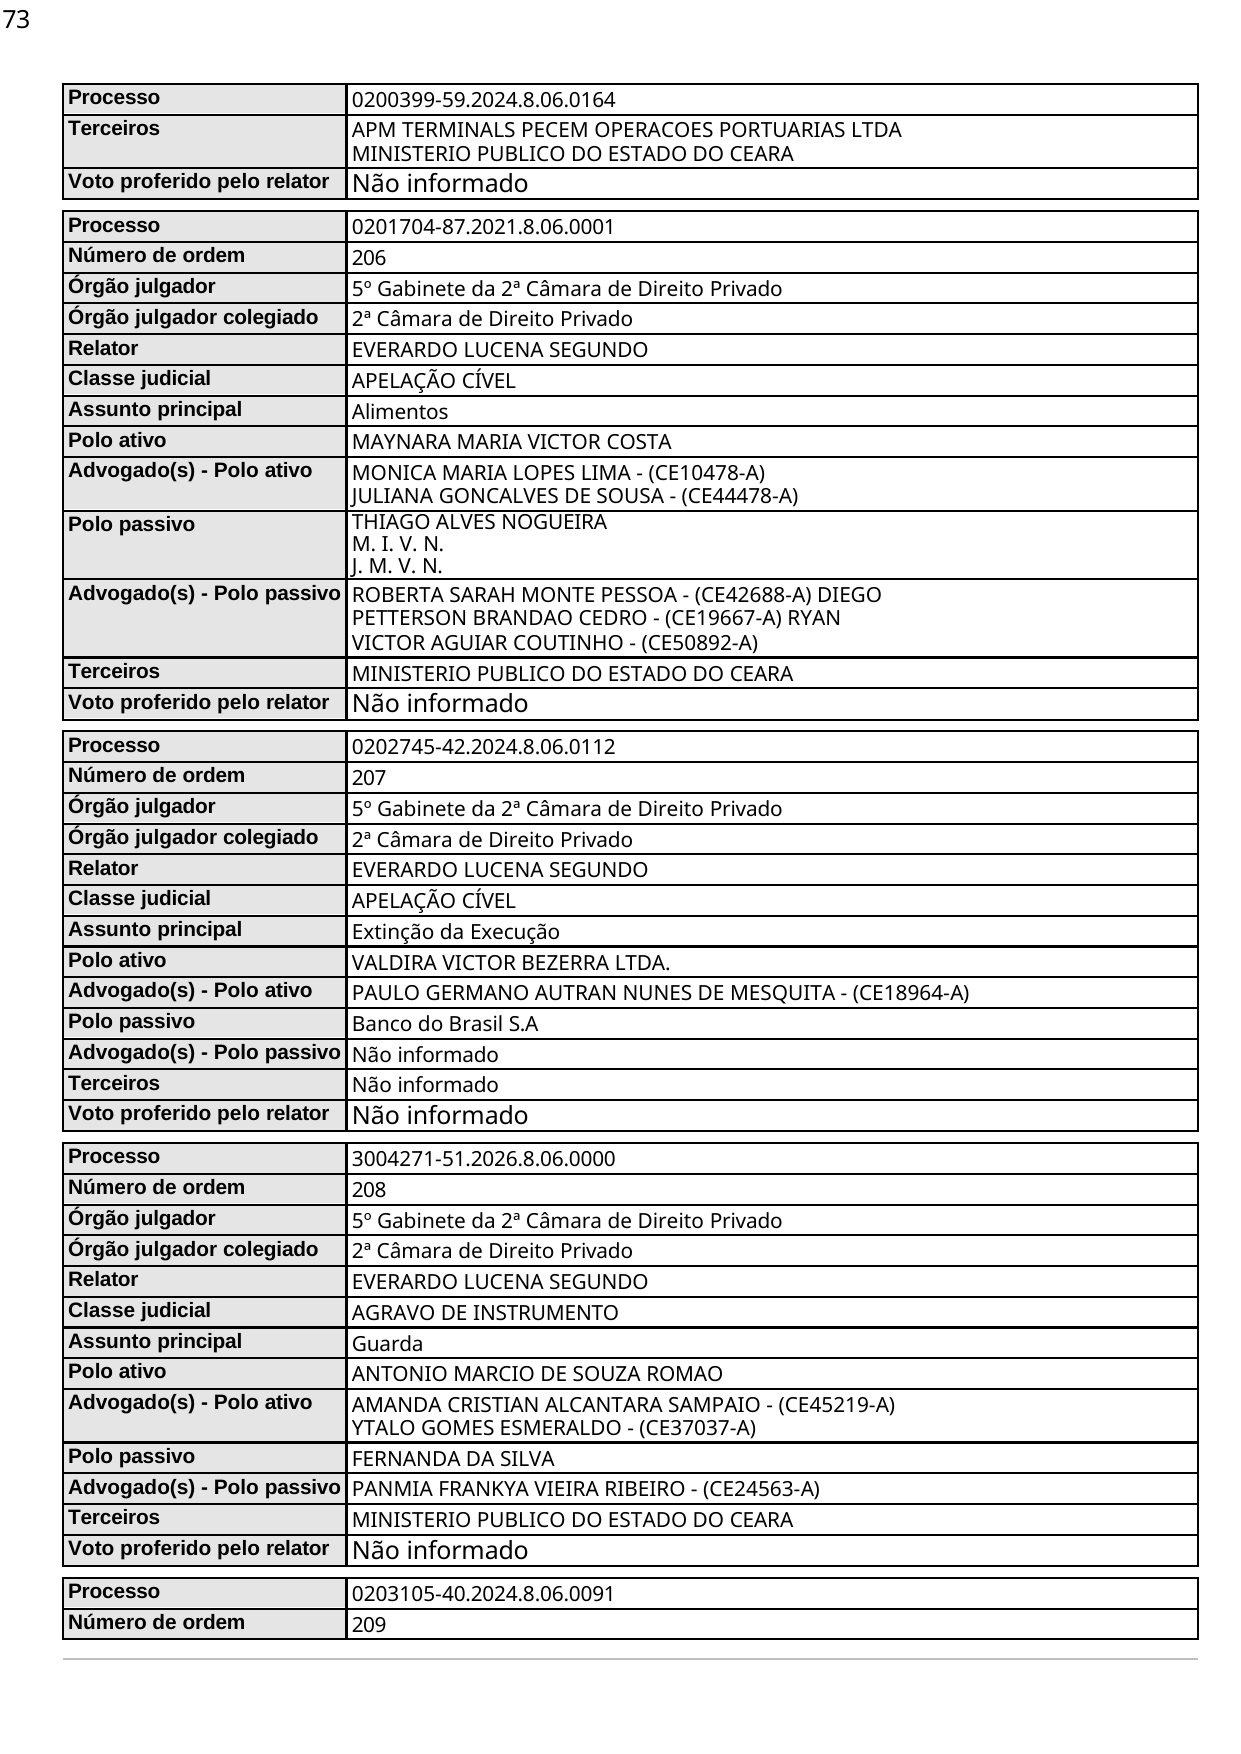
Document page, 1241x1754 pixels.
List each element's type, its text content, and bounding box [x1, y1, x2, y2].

table_cell Terceiros [64, 659, 345, 687]
table_header 3004271-51.2026.8.06.0000 [348, 1144, 1197, 1173]
table_header 0203105-40.2024.8.06.0091 [348, 1579, 1197, 1607]
table_cell 5º Gabinete da 2ª Câmara de Direito Privado [348, 1206, 1197, 1234]
table_cell 2ª Câmara de Direito Privado [348, 1236, 1197, 1265]
table_cell 206 [348, 243, 1197, 272]
table_cell PANMIA FRANKYA VIEIRA RIBEIRO - (CE24563-A) [348, 1474, 1197, 1503]
table_cell Relator [64, 855, 345, 884]
table_cell Terceiros [64, 116, 345, 167]
table_cell MINISTERIO PUBLICO DO ESTADO DO CEARA [348, 659, 1197, 687]
table_cell Relator [64, 335, 345, 364]
table_header 0202745-42.2024.8.06.0112 [348, 732, 1197, 761]
table_cell Não informado [348, 689, 1197, 718]
table_cell Número de ordem [64, 1175, 345, 1203]
table_cell Número de ordem [64, 243, 345, 272]
table_cell THIAGO ALVES NOGUEIRA M. I. V. N. J. M. V. N. [348, 512, 1197, 578]
table_cell MINISTERIO PUBLICO DO ESTADO DO CEARA [348, 1505, 1197, 1534]
table_cell Não informado [348, 1536, 1197, 1565]
table_cell Extinção da Execução [348, 917, 1197, 945]
table_cell Não informado [348, 1101, 1197, 1130]
table_cell Número de ordem [64, 1610, 345, 1638]
table_cell EVERARDO LUCENA SEGUNDO [348, 855, 1197, 884]
table_cell Não informado [348, 1070, 1197, 1099]
table_cell Órgão julgador colegiado [64, 1236, 345, 1265]
table_cell Relator [64, 1267, 345, 1296]
table_header Processo [64, 1144, 345, 1173]
table_cell Advogado(s) - Polo passivo [64, 1040, 345, 1068]
table_cell Alimentos [348, 397, 1197, 425]
table_cell APELAÇÃO CÍVEL [348, 886, 1197, 914]
table_cell Advogado(s) - Polo ativo [64, 458, 345, 509]
table_cell Órgão julgador [64, 1206, 345, 1234]
table_cell Terceiros [64, 1505, 345, 1534]
table_cell Polo passivo [64, 512, 345, 578]
table_cell Advogado(s) - Polo passivo [64, 580, 345, 656]
table_cell Assunto principal [64, 1329, 345, 1357]
table_cell PAULO GERMANO AUTRAN NUNES DE MESQUITA - (CE18964-A) [348, 978, 1197, 1007]
table_header 0200399-59.2024.8.06.0164 [348, 85, 1197, 113]
table_header Processo [64, 212, 345, 241]
table_cell Classe judicial [64, 366, 345, 394]
table_cell Órgão julgador [64, 794, 345, 822]
table_cell APM TERMINALS PECEM OPERACOES PORTUARIAS LTDA MINISTERIO PUBLICO DO ESTADO DO CEARA [348, 116, 1197, 167]
table_cell Voto proferido pelo relator [64, 689, 345, 718]
table_cell FERNANDA DA SILVA [348, 1444, 1197, 1472]
table_header Processo [64, 1579, 345, 1607]
table_cell MAYNARA MARIA VICTOR COSTA [348, 427, 1197, 456]
table_cell Voto proferido pelo relator [64, 1101, 345, 1130]
table_cell EVERARDO LUCENA SEGUNDO [348, 335, 1197, 364]
table_cell 208 [348, 1175, 1197, 1203]
table_cell Banco do Brasil S.A [348, 1009, 1197, 1037]
table_cell Advogado(s) - Polo passivo [64, 1474, 345, 1503]
table_cell Órgão julgador [64, 274, 345, 302]
table_cell Voto proferido pelo relator [64, 169, 345, 198]
table_cell APELAÇÃO CÍVEL [348, 366, 1197, 394]
table_cell Polo ativo [64, 1359, 345, 1388]
table_cell Terceiros [64, 1070, 345, 1099]
table_cell ROBERTA SARAH MONTE PESSOA - (CE42688-A) DIEGO PETTERSON BRANDAO CEDRO - (CE19667-A) RYAN VICTOR AGUIAR COUTINHO - (CE50892-A) [348, 580, 1197, 656]
table_cell 2ª Câmara de Direito Privado [348, 304, 1197, 333]
table_cell Não informado [348, 1040, 1197, 1068]
table_header Processo [64, 732, 345, 761]
table_cell 207 [348, 763, 1197, 792]
table_cell 2ª Câmara de Direito Privado [348, 825, 1197, 853]
table_cell AMANDA CRISTIAN ALCANTARA SAMPAIO - (CE45219-A) YTALO GOMES ESMERALDO - (CE37037-A) [348, 1390, 1197, 1441]
table_cell Polo ativo [64, 427, 345, 456]
table_header 0201704-87.2021.8.06.0001 [348, 212, 1197, 241]
table_cell 5º Gabinete da 2ª Câmara de Direito Privado [348, 794, 1197, 822]
table_cell Voto proferido pelo relator [64, 1536, 345, 1565]
table_cell VALDIRA VICTOR BEZERRA LTDA. [348, 948, 1197, 976]
table_cell Assunto principal [64, 397, 345, 425]
table_cell Guarda [348, 1329, 1197, 1357]
table_cell AGRAVO DE INSTRUMENTO [348, 1298, 1197, 1326]
table_cell ANTONIO MARCIO DE SOUZA ROMAO [348, 1359, 1197, 1388]
table_cell Classe judicial [64, 886, 345, 914]
table_cell 209 [348, 1610, 1197, 1638]
table_cell Advogado(s) - Polo ativo [64, 978, 345, 1007]
table_cell Número de ordem [64, 763, 345, 792]
table_cell Polo passivo [64, 1444, 345, 1472]
table_cell MONICA MARIA LOPES LIMA - (CE10478-A) JULIANA GONCALVES DE SOUSA - (CE44478-A) [348, 458, 1197, 509]
table_cell Polo ativo [64, 948, 345, 976]
table_header Processo [64, 85, 345, 113]
table_cell Órgão julgador colegiado [64, 825, 345, 853]
table_cell Assunto principal [64, 917, 345, 945]
table_cell EVERARDO LUCENA SEGUNDO [348, 1267, 1197, 1296]
table_cell Polo passivo [64, 1009, 345, 1037]
table_cell Classe judicial [64, 1298, 345, 1326]
table_cell Não informado [348, 169, 1197, 198]
table_cell Órgão julgador colegiado [64, 304, 345, 333]
table_cell 5º Gabinete da 2ª Câmara de Direito Privado [348, 274, 1197, 302]
table_cell Advogado(s) - Polo ativo [64, 1390, 345, 1441]
